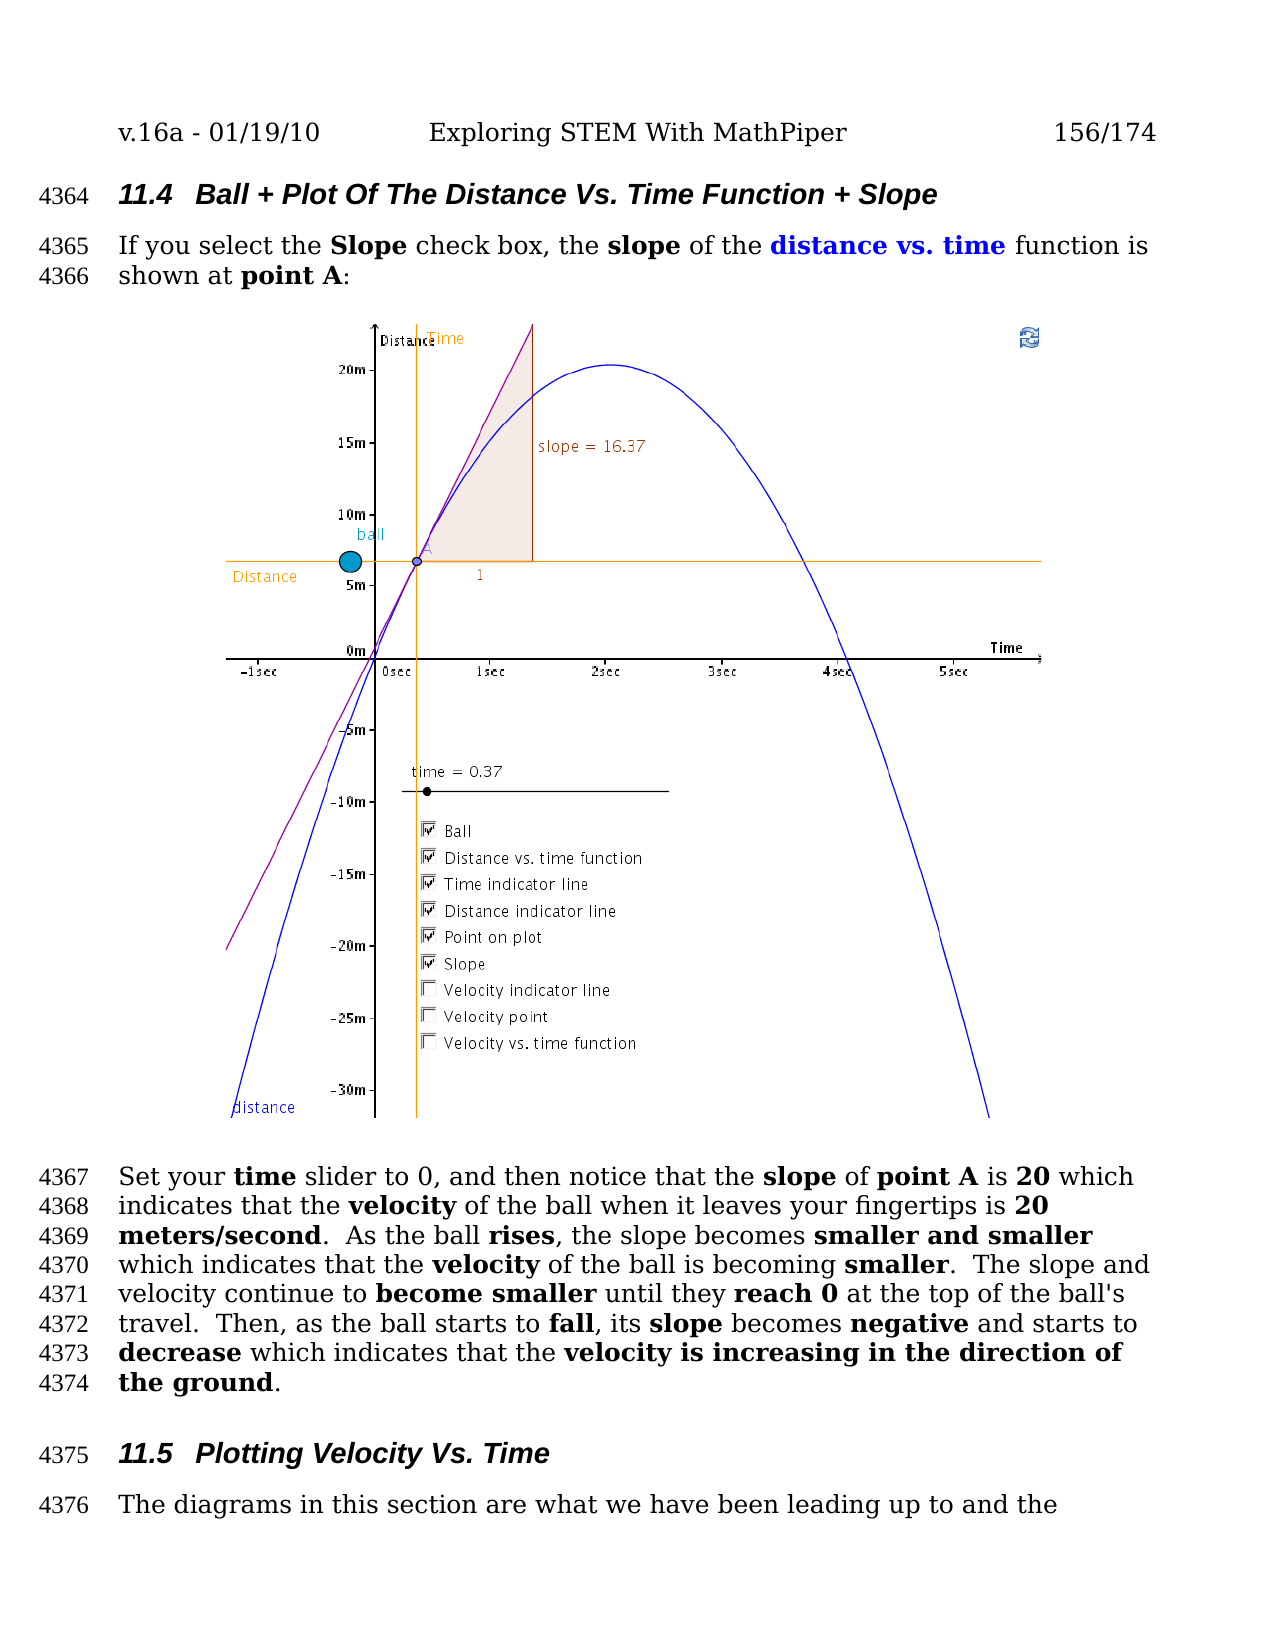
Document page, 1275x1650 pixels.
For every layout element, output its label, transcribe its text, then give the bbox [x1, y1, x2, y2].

text The diagrams in this section are what we have been leading up to and the [118, 1490, 1157, 1519]
subtitle Plotting Velocity Vs. Time [118, 1436, 1157, 1469]
subtitle Ball + Plot Of The Distance Vs. Time Function + Slope [118, 177, 1157, 210]
text Set your time slider to 0, and then notice that the slope of point A is 20 which indicates that the velocity of the ball when it leaves your fingertips is 20 meters/second. As the ball rises, the slope becomes smaller and smaller which indicates that the velocity of the ball is becoming smaller. The slope and velocity continue to become smaller until they reach 0 at the top of the ball's travel. Then, as the ball starts to fall, its slope becomes negative and starts to decrease which indicates that the velocity is increasing in the direction of the ground. [118, 1162, 1157, 1397]
picture [225, 324, 1042, 1118]
text If you select the Slope check box, the slope of the distance vs. time function is shown at point A: [118, 231, 1157, 290]
